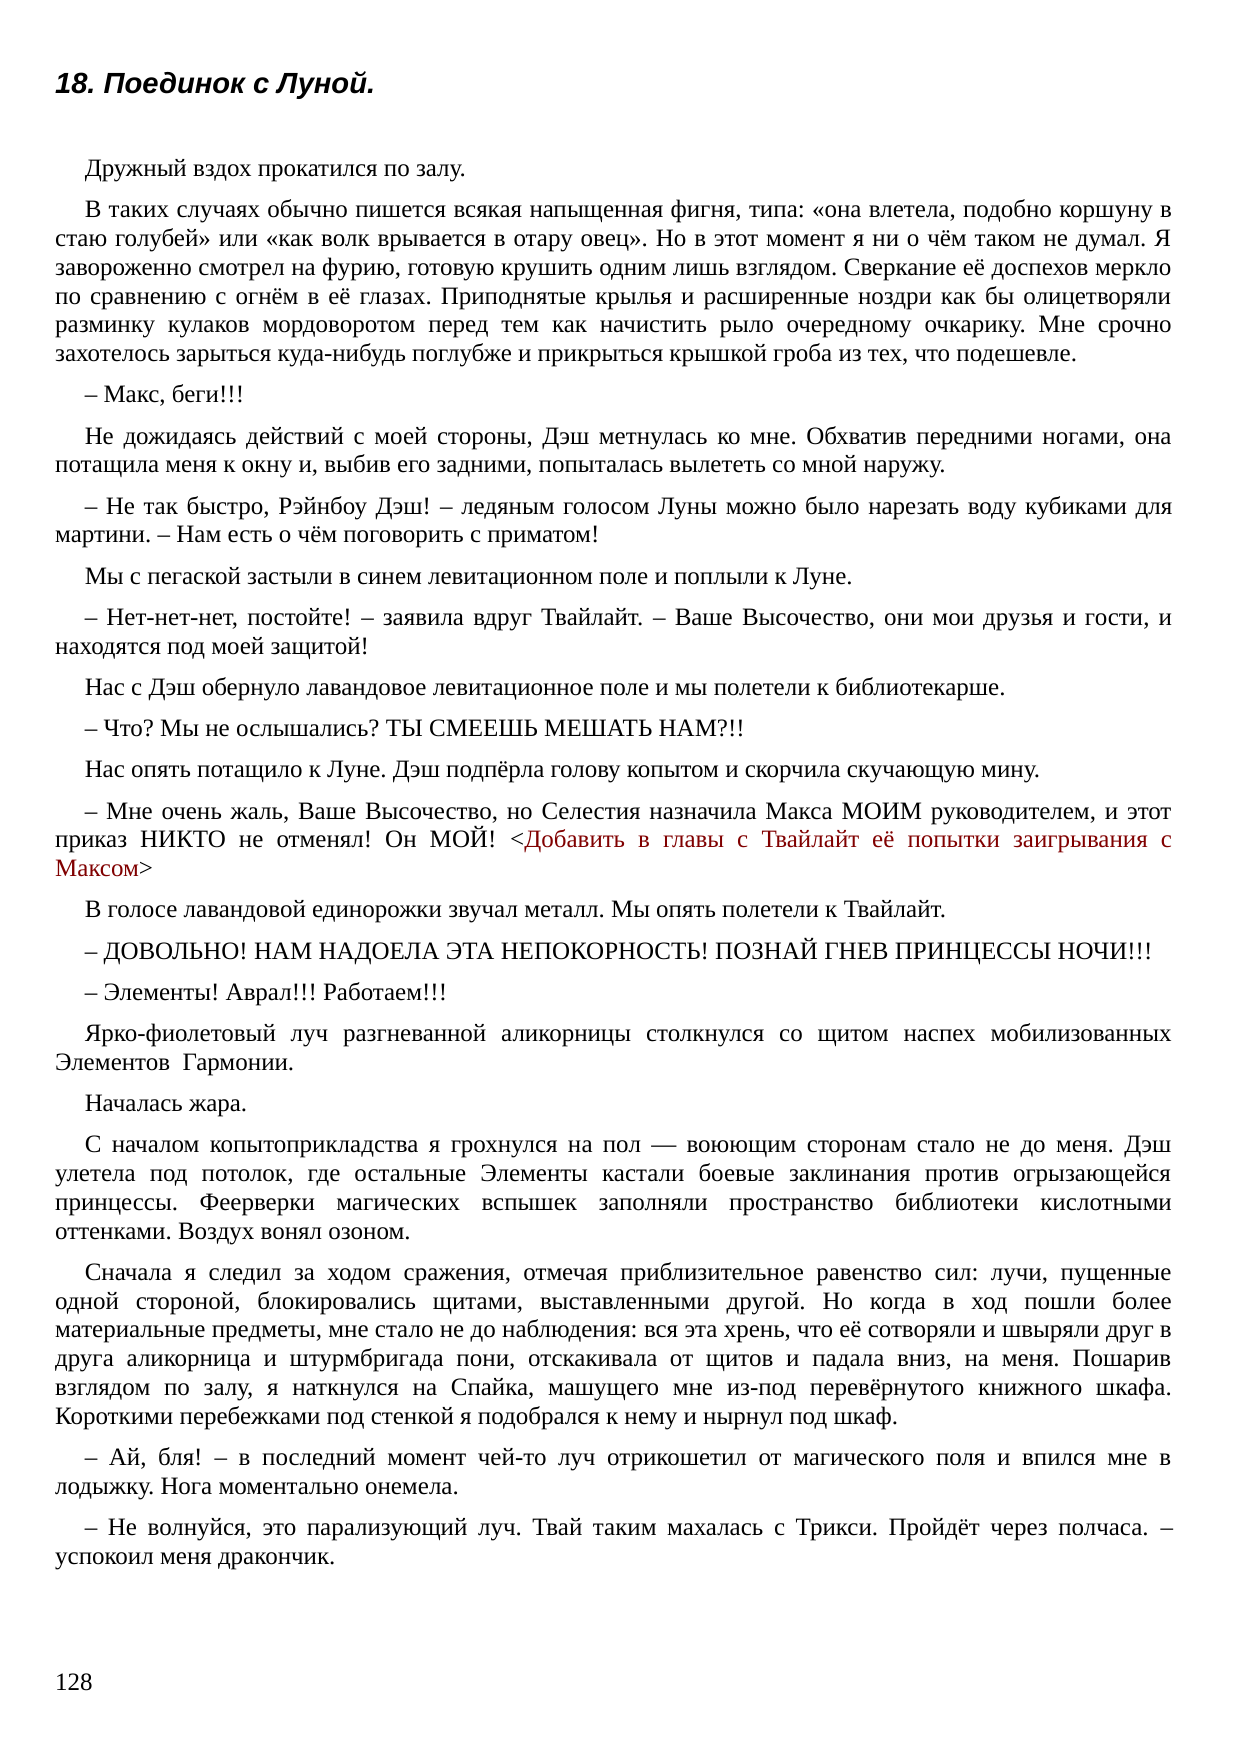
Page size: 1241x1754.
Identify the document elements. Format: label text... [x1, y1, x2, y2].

text – Не так быстро, Рэйнбоу Дэш! – ледяным голосом Луны можно было нарезать воду кубиками для мартини. – Нам есть о чём поговорить с приматом! [55, 491, 1173, 548]
text Мы с пегаской застыли в синем левитационном поле и поплыли к Луне. [55, 561, 1173, 589]
text – Элементы! Аврал!!! Работаем!!! [55, 977, 1173, 1006]
text Сначала я следил за ходом сражения, отмечая приблизительное равенство сил: лучи, пущенные одной стороной, блокировались щитами, выставленными другой. Но когда в ход пошли более материальные предметы, мне стало не до наблюдения: вся эта хрень, что её сотворяли и швыряли друг в друга аликорница и штурмбригада пони, отскакивала от щитов и падала вниз, на меня. Пошарив взглядом по залу, я наткнулся на Спайка, машущего мне из-под перевёрнутого книжного шкафа. Короткими перебежками под стенкой я подобрался к нему и нырнул под шкаф. [55, 1257, 1173, 1429]
text – Мне очень жаль, Ваше Высочество, но Селестия назначила Макса МОИМ руководителем, и этот приказ НИКТО не отменял! Он МОЙ! <Добавить в главы с Твайлайт её попытки заигрывания с Максом> [55, 796, 1173, 882]
text Началась жара. [55, 1088, 1173, 1117]
text Нас опять потащило к Луне. Дэш подпёрла голову копытом и скорчила скучающую мину. [55, 754, 1173, 783]
text – Нет-нет-нет, постойте! – заявила вдруг Твайлайт. – Ваше Высочество, они мои друзья и гости, и находятся под моей защитой! [55, 602, 1173, 659]
text Не дожидаясь действий с моей стороны, Дэш метнулась ко мне. Обхватив передними ногами, она потащила меня к окну и, выбив его задними, попыталась вылететь со мной наружу. [55, 421, 1173, 478]
text – Макс, беги!!! [55, 379, 1173, 408]
text С началом копытоприкладства я грохнулся на пол — воюющим сторонам стало не до меня. Дэш улетела под потолок, где остальные Элементы кастали боевые заклинания против огрызающейся принцессы. Феерверки магических вспышек заполняли пространство библиотеки кислотными оттенками. Воздух вонял озоном. [55, 1129, 1173, 1244]
text – ДОВОЛЬНО! НАМ НАДОЕЛА ЭТА НЕПОКОРНОСТЬ! ПОЗНАЙ ГНЕВ ПРИНЦЕССЫ НОЧИ!!! [55, 936, 1173, 964]
subtitle 18. Поединок с Луной. [55, 66, 1173, 99]
text – Ай, бля! – в последний момент чей-то луч отрикошетил от магического поля и впился мне в лодыжку. Нога моментально онемела. [55, 1442, 1173, 1499]
text Ярко-фиолетовый луч разгневанной аликорницы столкнулся со щитом наспех мобилизованных Элементов Гармонии. [55, 1018, 1173, 1076]
text В таких случаях обычно пишется всякая напыщенная фигня, типа: «она влетела, подобно коршуну в стаю голубей» или «как волк врывается в отару овец». Но в этот момент я ни о чём таком не думал. Я завороженно смотрел на фурию, готовую крушить одним лишь взглядом. Сверкание её доспехов меркло по сравнению с огнём в её глазах. Приподнятые крылья и расширенные ноздри как бы олицетворяли разминку кулаков мордоворотом перед тем как начистить рыло очередному очкарику. Мне срочно захотелось зарыться куда-нибудь поглубже и прикрыться крышкой гроба из тех, что подешевле. [55, 194, 1173, 367]
text Нас с Дэш обернуло лавандовое левитационное поле и мы полетели к библиотекарше. [55, 672, 1173, 701]
text – Что? Мы не ослышались? ТЫ СМЕЕШЬ МЕШАТЬ НАМ?!! [55, 713, 1173, 742]
text В голосе лавандовой единорожки звучал металл. Мы опять полетели к Твайлайт. [55, 894, 1173, 923]
text – Не волнуйся, это парализующий луч. Твай таким махалась с Трикси. Пройдёт через полчаса. – успокоил меня дракончик. [55, 1512, 1173, 1569]
text Дружный вздох прокатился по залу. [55, 153, 1173, 182]
